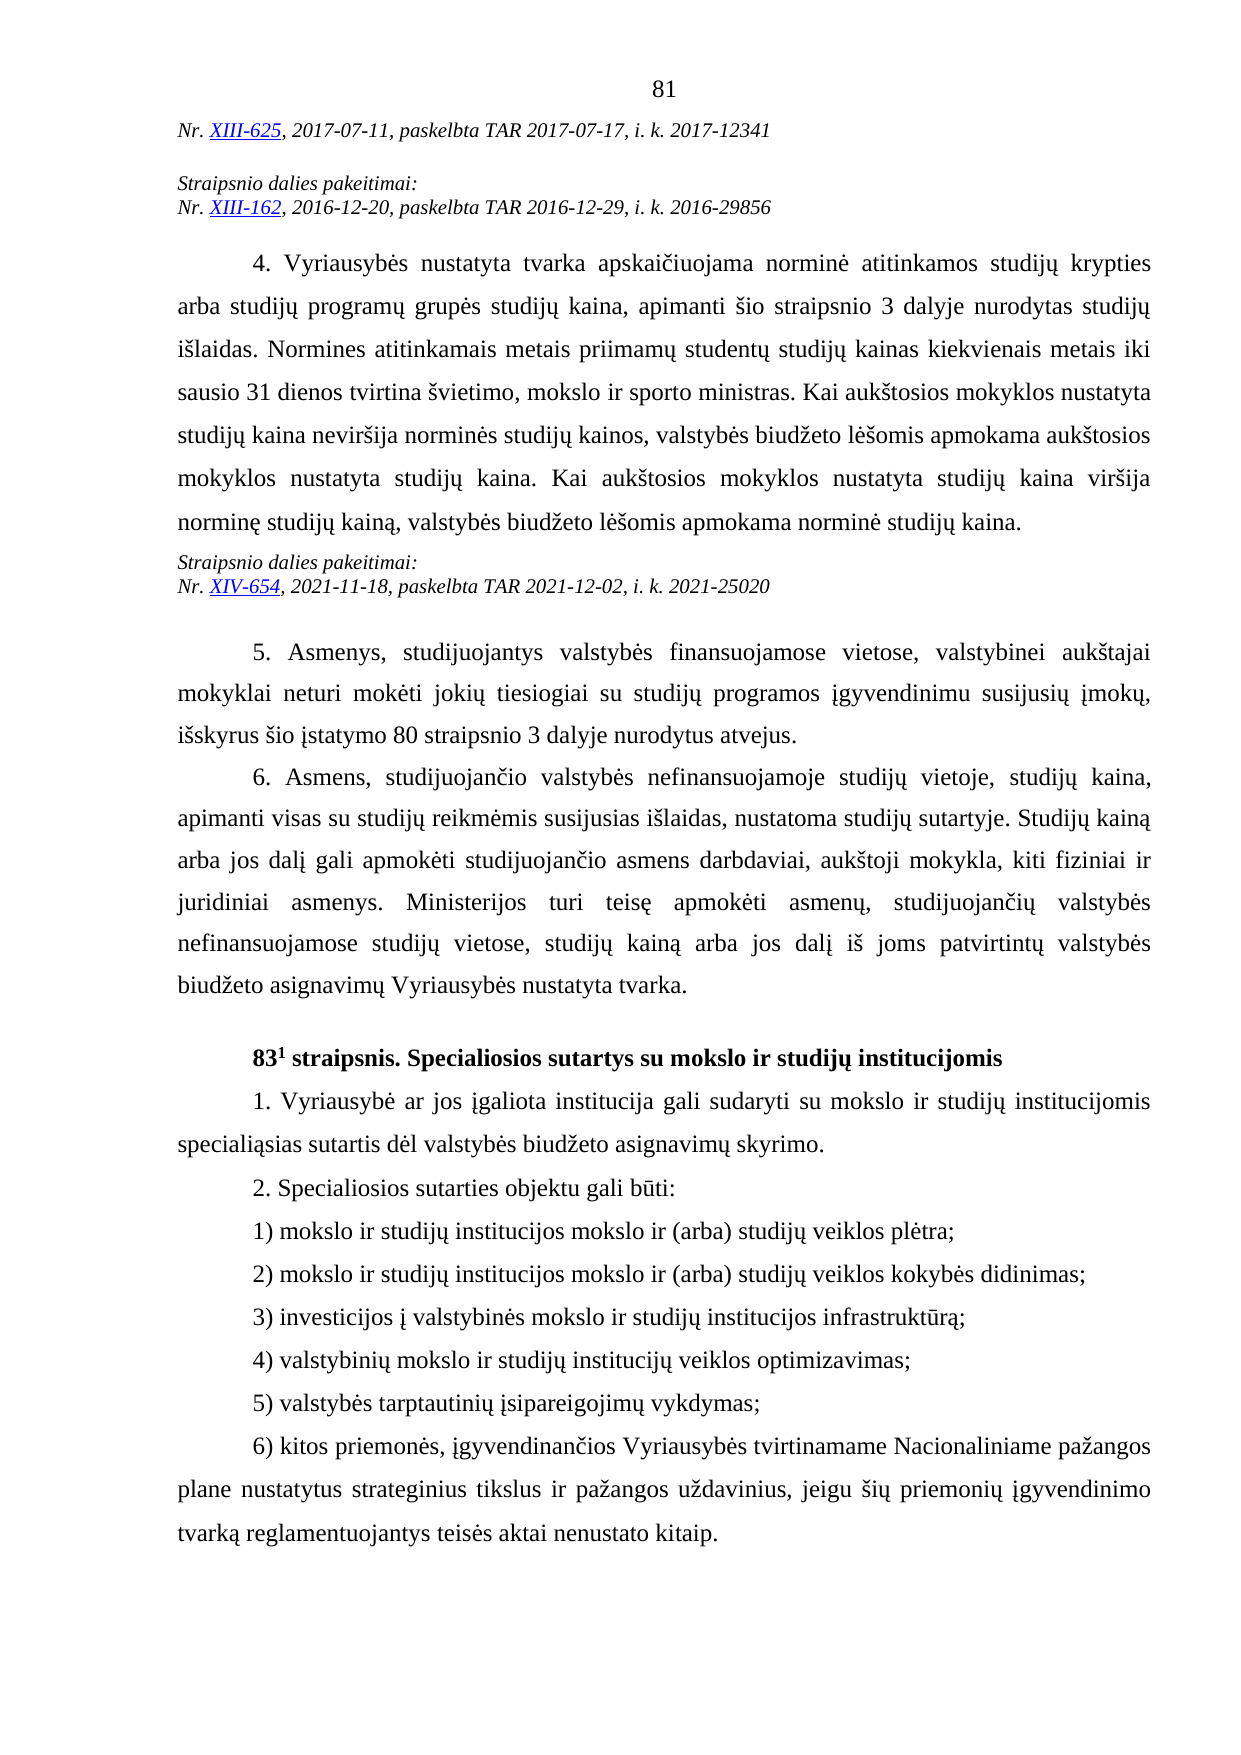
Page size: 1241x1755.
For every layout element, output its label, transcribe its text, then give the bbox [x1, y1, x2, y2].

text 1) mokslo ir studijų institucijos mokslo ir (arba) studijų veiklos plėtra; [177, 1216, 1152, 1244]
text 4. Vyriausybės nustatyta tvarka apskaičiuojama norminė atitinkamos studijų krypties arba studijų programų grupės studijų kaina, apimanti šio straipsnio 3 dalyje nurodytas studijų išlaidas. Normines atitinkamais metais priimamų studentų studijų kainas kiekvienais metais iki sausio 31 dienos tvirtina švietimo, mokslo ir sporto ministras. Kai aukštosios mokyklos nustatyta studijų kaina neviršija norminės studijų kainos, valstybės biudžeto lėšomis apmokama aukštosios mokyklos nustatyta studijų kaina. Kai aukštosios mokyklos nustatyta studijų kaina viršija norminę studijų kainą, valstybės biudžeto lėšomis apmokama norminė studijų kaina. [177, 248, 1152, 535]
text Nr. XIII-625, 2017-07-11, paskelbta TAR 2017-07-17, i. k. 2017-12341 [177, 118, 1152, 142]
text Straipsnio dalies pakeitimai: [177, 550, 1152, 574]
text 5. Asmenys, studijuojantys valstybės finansuojamose vietose, valstybinei aukštajai mokyklai neturi mokėti jokių tiesiogiai su studijų programos įgyvendinimu susijusių įmokų, išskyrus šio įstatymo 80 straipsnio 3 dalyje nurodytus atvejus. [177, 627, 1152, 752]
text 3) investicijos į valstybinės mokslo ir studijų institucijos infrastruktūrą; [177, 1302, 1152, 1331]
text 2. Specialiosios sutarties objektu gali būti: [177, 1173, 1152, 1201]
text 2) mokslo ir studijų institucijos mokslo ir (arba) studijų veiklos kokybės didinimas; [177, 1259, 1152, 1288]
text Straipsnio dalies pakeitimai: [177, 171, 1152, 195]
text Nr. XIII-162, 2016-12-20, paskelbta TAR 2016-12-29, i. k. 2016-29856 [177, 195, 1152, 219]
text 5) valstybės tarptautinių įsipareigojimų vykdymas; [177, 1388, 1152, 1417]
text 1. Vyriausybė ar jos įgaliota institucija gali sudaryti su mokslo ir studijų institucijomis specialiąsias sutartis dėl valstybės biudžeto asignavimų skyrimo. [177, 1086, 1152, 1158]
text 6. Asmens, studijuojančio valstybės nefinansuojamoje studijų vietoje, studijų kaina, apimanti visas su studijų reikmėmis susijusias išlaidas, nustatoma studijų sutartyje. Studijų kainą arba jos dalį gali apmokėti studijuojančio asmens darbdaviai, aukštoji mokykla, kiti fiziniai ir juridiniai asmenys. Ministerijos turi teisę apmokėti asmenų, studijuojančių valstybės nefinansuojamose studijų vietose, studijų kainą arba jos dalį iš joms patvirtintų valstybės biudžeto asignavimų Vyriausybės nustatyta tvarka. [177, 752, 1152, 1002]
text Nr. XIV-654, 2021-11-18, paskelbta TAR 2021-12-02, i. k. 2021-25020 [177, 574, 1152, 598]
text 6) kitos priemonės, įgyvendinančios Vyriausybės tvirtinamame Nacionaliniame pažangos plane nustatytus strateginius tikslus ir pažangos uždavinius, jeigu šių priemonių įgyvendinimo tvarką reglamentuojantys teisės aktai nenustato kitaip. [177, 1431, 1152, 1546]
text 831 straipsnis. Specialiosios sutartys su mokslo ir studijų institucijomis [177, 1043, 1152, 1072]
text 4) valstybinių mokslo ir studijų institucijų veiklos optimizavimas; [177, 1345, 1152, 1374]
